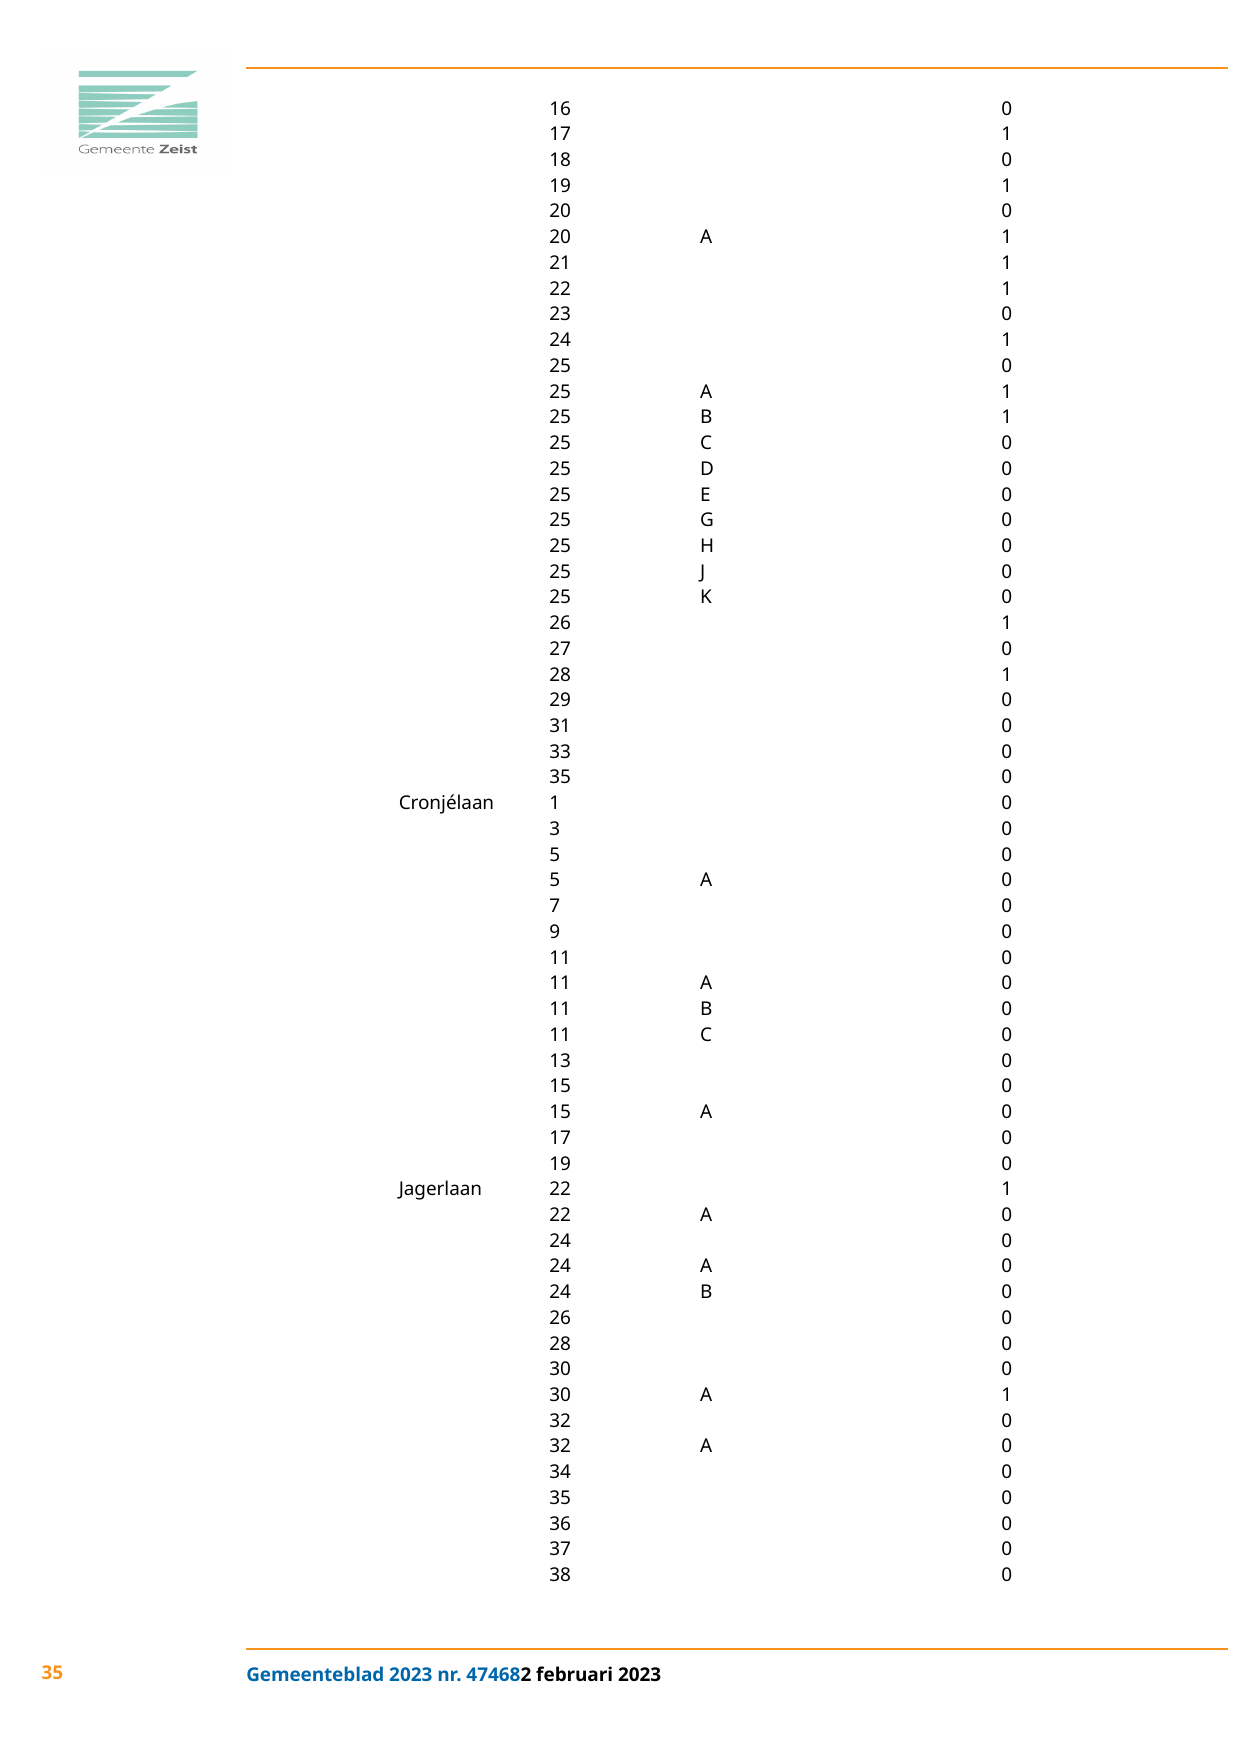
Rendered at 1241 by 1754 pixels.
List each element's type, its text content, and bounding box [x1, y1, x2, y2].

table_cell 17 [549, 121, 700, 146]
table_cell [248, 95, 398, 121]
table_cell [248, 326, 398, 352]
table_cell 1 [1001, 1175, 1152, 1201]
table_cell [700, 1047, 850, 1072]
table_cell [850, 326, 1001, 352]
table_cell [850, 661, 1001, 687]
table_cell 0 [1001, 687, 1152, 712]
table_cell [399, 326, 549, 352]
table_cell [700, 275, 850, 301]
table_cell 1 [1001, 224, 1152, 249]
table_cell [248, 352, 398, 378]
table_cell 22 [549, 1201, 700, 1227]
table_cell 24 [549, 326, 700, 352]
table_cell 26 [549, 1304, 700, 1330]
table_cell [399, 970, 549, 995]
table_cell G [700, 506, 850, 532]
table_cell [248, 1561, 398, 1587]
table_cell [850, 481, 1001, 506]
table_cell [399, 455, 549, 481]
table_cell [700, 815, 850, 841]
table_cell 0 [1001, 1278, 1152, 1304]
table_cell 19 [549, 1150, 700, 1175]
table_cell [850, 944, 1001, 969]
table_cell 0 [1001, 584, 1152, 609]
table_cell [399, 1150, 549, 1175]
table_cell [850, 1278, 1001, 1304]
table_cell [850, 764, 1001, 789]
table_cell 0 [1001, 1047, 1152, 1072]
table_cell [700, 1150, 850, 1175]
table_cell [399, 1330, 549, 1356]
table_cell [248, 1073, 398, 1098]
table_cell [850, 429, 1001, 455]
table_cell [700, 1356, 850, 1381]
table_cell A [700, 1253, 850, 1278]
table_cell Cronjélaan [399, 790, 549, 815]
table_cell [399, 1124, 549, 1150]
table_cell 27 [549, 635, 700, 661]
table_cell [399, 558, 549, 584]
table_cell [248, 121, 398, 146]
table_cell [399, 1227, 549, 1253]
table_cell D [700, 455, 850, 481]
table_cell [248, 198, 398, 223]
table_cell 0 [1001, 1356, 1152, 1381]
table_cell [700, 712, 850, 738]
table_cell 1 [1001, 1381, 1152, 1407]
table_cell [399, 1381, 549, 1407]
table_cell [850, 918, 1001, 944]
table_cell [700, 172, 850, 198]
table_cell [850, 995, 1001, 1021]
table_cell [248, 404, 398, 429]
table_cell [850, 1253, 1001, 1278]
table_cell 30 [549, 1356, 700, 1381]
table_cell [248, 1330, 398, 1356]
table_cell [248, 815, 398, 841]
table_cell [700, 661, 850, 687]
table_cell [248, 764, 398, 789]
table_cell 17 [549, 1124, 700, 1150]
table_cell 9 [549, 918, 700, 944]
table_cell [850, 249, 1001, 275]
table_cell [850, 224, 1001, 249]
table_cell [850, 1510, 1001, 1536]
table_cell [248, 1304, 398, 1330]
table_cell [399, 635, 549, 661]
table_cell 1 [1001, 275, 1152, 301]
table_cell 1 [1001, 378, 1152, 403]
table_cell 0 [1001, 1407, 1152, 1433]
table_cell [399, 893, 549, 918]
table_cell 0 [1001, 841, 1152, 867]
table_cell 0 [1001, 1304, 1152, 1330]
table_cell [248, 1407, 398, 1433]
table_cell 5 [549, 867, 700, 892]
table_cell [850, 352, 1001, 378]
table_cell 0 [1001, 1227, 1152, 1253]
table_cell 0 [1001, 352, 1152, 378]
table_cell [850, 1304, 1001, 1330]
table_cell [399, 352, 549, 378]
table_cell [850, 635, 1001, 661]
table_cell [700, 249, 850, 275]
table_cell 22 [549, 275, 700, 301]
table_cell A [700, 1098, 850, 1124]
table_cell 1 [1001, 172, 1152, 198]
table_cell 36 [549, 1510, 700, 1536]
table_cell [850, 95, 1001, 121]
table_cell [850, 1047, 1001, 1072]
table_cell 0 [1001, 1433, 1152, 1458]
table_cell 0 [1001, 481, 1152, 506]
table_cell 0 [1001, 1073, 1152, 1098]
table_cell [399, 918, 549, 944]
table_cell 0 [1001, 764, 1152, 789]
table_cell 0 [1001, 970, 1152, 995]
table_cell [399, 301, 549, 326]
table_cell 20 [549, 198, 700, 223]
table_cell 0 [1001, 532, 1152, 558]
table_cell 25 [549, 558, 700, 584]
table_cell 0 [1001, 1510, 1152, 1536]
table_cell [248, 1021, 398, 1047]
table_cell 0 [1001, 738, 1152, 764]
table_cell 28 [549, 661, 700, 687]
table_cell 0 [1001, 146, 1152, 172]
table_cell 24 [549, 1253, 700, 1278]
table_cell [248, 224, 398, 249]
table_cell 3 [549, 815, 700, 841]
table_cell 25 [549, 378, 700, 403]
table_cell [850, 378, 1001, 403]
table_cell [850, 1201, 1001, 1227]
table_cell A [700, 970, 850, 995]
table_cell [700, 352, 850, 378]
table_cell [248, 1278, 398, 1304]
table_cell 1 [1001, 249, 1152, 275]
table_cell 25 [549, 455, 700, 481]
table_cell A [700, 1433, 850, 1458]
table_cell [248, 1047, 398, 1072]
table_cell 23 [549, 301, 700, 326]
table_cell [700, 635, 850, 661]
table_cell [248, 301, 398, 326]
table_cell [248, 481, 398, 506]
table_cell [399, 532, 549, 558]
table_cell 32 [549, 1433, 700, 1458]
table_cell [248, 1356, 398, 1381]
table_cell [248, 584, 398, 609]
table_cell [850, 1356, 1001, 1381]
table_cell [248, 944, 398, 969]
table_cell [700, 1073, 850, 1098]
table_cell [850, 893, 1001, 918]
table_cell 1 [549, 790, 700, 815]
table_cell [399, 661, 549, 687]
table_cell [399, 1021, 549, 1047]
table_cell 18 [549, 146, 700, 172]
table_cell [700, 790, 850, 815]
table_cell [399, 121, 549, 146]
table_cell 25 [549, 352, 700, 378]
table_cell [399, 738, 549, 764]
table_cell [700, 1124, 850, 1150]
table_cell [399, 275, 549, 301]
table_cell [248, 275, 398, 301]
table_cell [399, 841, 549, 867]
table_cell [248, 661, 398, 687]
table_cell 11 [549, 970, 700, 995]
table_cell [850, 1227, 1001, 1253]
table_cell [850, 1484, 1001, 1510]
table_cell 25 [549, 584, 700, 609]
table_cell [850, 609, 1001, 635]
table_cell 0 [1001, 1561, 1152, 1587]
table_cell A [700, 378, 850, 403]
table_cell 24 [549, 1227, 700, 1253]
table_cell [700, 1459, 850, 1484]
table_cell 1 [1001, 326, 1152, 352]
table_cell [248, 687, 398, 712]
table_cell [700, 918, 850, 944]
table_cell [248, 738, 398, 764]
table_cell [399, 1073, 549, 1098]
table_cell A [700, 1201, 850, 1227]
table_cell [700, 1536, 850, 1561]
table_cell [850, 1150, 1001, 1175]
table_cell [248, 506, 398, 532]
table_cell [700, 687, 850, 712]
table_cell C [700, 1021, 850, 1047]
table_cell [399, 378, 549, 403]
table_cell [399, 1510, 549, 1536]
table_cell 32 [549, 1407, 700, 1433]
table_cell [850, 815, 1001, 841]
table_cell [850, 532, 1001, 558]
table_cell H [700, 532, 850, 558]
table_cell [248, 893, 398, 918]
table_cell 0 [1001, 635, 1152, 661]
table_cell [399, 764, 549, 789]
table_cell [850, 275, 1001, 301]
table_cell B [700, 1278, 850, 1304]
table_cell 13 [549, 1047, 700, 1072]
table_cell 0 [1001, 815, 1152, 841]
table_cell [850, 506, 1001, 532]
table_cell [248, 455, 398, 481]
table_cell 7 [549, 893, 700, 918]
table_cell A [700, 1381, 850, 1407]
table_cell 25 [549, 532, 700, 558]
table_cell [700, 1407, 850, 1433]
table_cell [850, 1098, 1001, 1124]
table_cell 30 [549, 1381, 700, 1407]
table_cell 0 [1001, 1330, 1152, 1356]
table_cell [700, 198, 850, 223]
table_cell 20 [549, 224, 700, 249]
table_cell [850, 558, 1001, 584]
table_cell [850, 1124, 1001, 1150]
table_cell [399, 1407, 549, 1433]
table_cell 35 [549, 764, 700, 789]
table_cell [248, 1227, 398, 1253]
table_cell 25 [549, 481, 700, 506]
table_cell [399, 1536, 549, 1561]
table_cell [399, 1433, 549, 1458]
table_cell [850, 970, 1001, 995]
table_cell 11 [549, 1021, 700, 1047]
table_cell [248, 635, 398, 661]
table_cell 0 [1001, 1021, 1152, 1047]
table_cell 15 [549, 1073, 700, 1098]
table_cell 28 [549, 1330, 700, 1356]
table_cell [248, 867, 398, 892]
table_cell [399, 481, 549, 506]
table_cell [700, 738, 850, 764]
table_cell [248, 918, 398, 944]
table_cell [850, 584, 1001, 609]
table_cell 11 [549, 995, 700, 1021]
table_cell 35 [549, 1484, 700, 1510]
table_cell [248, 429, 398, 455]
table_cell [399, 404, 549, 429]
table_cell 0 [1001, 712, 1152, 738]
table_cell [850, 1536, 1001, 1561]
table_cell 0 [1001, 198, 1152, 223]
table_cell [850, 121, 1001, 146]
table_cell [700, 1484, 850, 1510]
table_cell 0 [1001, 1253, 1152, 1278]
table_cell [248, 249, 398, 275]
table_cell [850, 687, 1001, 712]
table_cell [850, 738, 1001, 764]
table_cell 0 [1001, 429, 1152, 455]
table_cell [850, 1175, 1001, 1201]
table_cell B [700, 404, 850, 429]
table_cell [248, 146, 398, 172]
table_cell 1 [1001, 661, 1152, 687]
table_cell [850, 1073, 1001, 1098]
table_cell [248, 1098, 398, 1124]
table_cell 0 [1001, 867, 1152, 892]
table_cell [399, 1561, 549, 1587]
table_cell 38 [549, 1561, 700, 1587]
table_cell 1 [1001, 121, 1152, 146]
table_cell 5 [549, 841, 700, 867]
table_cell [700, 1330, 850, 1356]
table_cell J [700, 558, 850, 584]
table_cell 26 [549, 609, 700, 635]
table_cell [248, 558, 398, 584]
table_cell 0 [1001, 1150, 1152, 1175]
table_cell 21 [549, 249, 700, 275]
table_cell [248, 1510, 398, 1536]
table_cell [850, 404, 1001, 429]
table_cell [850, 146, 1001, 172]
table_cell 0 [1001, 558, 1152, 584]
table_cell 0 [1001, 95, 1152, 121]
table_cell [850, 198, 1001, 223]
table_cell [248, 378, 398, 403]
table_cell [399, 584, 549, 609]
table_cell [850, 841, 1001, 867]
table_cell [399, 1356, 549, 1381]
table_cell [399, 1201, 549, 1227]
table_cell [700, 95, 850, 121]
table_cell [399, 224, 549, 249]
table_cell 0 [1001, 506, 1152, 532]
table_cell [850, 455, 1001, 481]
table_cell [700, 121, 850, 146]
table_cell 16 [549, 95, 700, 121]
table_cell 22 [549, 1175, 700, 1201]
table_cell [700, 764, 850, 789]
table_cell [399, 995, 549, 1021]
table_cell K [700, 584, 850, 609]
table_cell 34 [549, 1459, 700, 1484]
table_cell [399, 1253, 549, 1278]
table_cell [248, 970, 398, 995]
table_cell [248, 1175, 398, 1201]
table_cell [399, 1484, 549, 1510]
table_cell [700, 301, 850, 326]
table_cell 0 [1001, 790, 1152, 815]
table_cell 0 [1001, 944, 1152, 969]
table_cell [850, 1381, 1001, 1407]
table_cell [399, 944, 549, 969]
table_cell [700, 1227, 850, 1253]
picture [41, 47, 231, 172]
table_cell [399, 172, 549, 198]
table_cell E [700, 481, 850, 506]
table_cell [399, 815, 549, 841]
table_cell [399, 198, 549, 223]
table_cell [248, 1150, 398, 1175]
table_cell C [700, 429, 850, 455]
table_cell 0 [1001, 995, 1152, 1021]
table_cell [700, 1175, 850, 1201]
table_cell A [700, 224, 850, 249]
table_cell [399, 867, 549, 892]
table_cell 11 [549, 944, 700, 969]
table_cell [248, 532, 398, 558]
table_cell [700, 146, 850, 172]
table_cell [850, 1330, 1001, 1356]
table_cell A [700, 867, 850, 892]
table_cell [850, 1561, 1001, 1587]
table_cell [399, 1047, 549, 1072]
table_cell 37 [549, 1536, 700, 1561]
table_cell [700, 1510, 850, 1536]
table_cell [248, 995, 398, 1021]
table_cell [850, 1407, 1001, 1433]
table_cell [248, 1381, 398, 1407]
table_cell 0 [1001, 1459, 1152, 1484]
table_cell [850, 1433, 1001, 1458]
table_cell 1 [1001, 609, 1152, 635]
table_cell [248, 712, 398, 738]
table_cell [399, 609, 549, 635]
table_cell 29 [549, 687, 700, 712]
table_cell [700, 1561, 850, 1587]
table_cell [700, 1304, 850, 1330]
table_cell [850, 712, 1001, 738]
table_cell [399, 1278, 549, 1304]
table_cell [399, 1459, 549, 1484]
table_cell 25 [549, 404, 700, 429]
table_cell 19 [549, 172, 700, 198]
table_cell 25 [549, 429, 700, 455]
table_cell [399, 249, 549, 275]
table_cell [850, 1021, 1001, 1047]
table_cell [248, 790, 398, 815]
table_cell [700, 841, 850, 867]
table_cell [248, 1484, 398, 1510]
table_cell [700, 893, 850, 918]
table_cell 31 [549, 712, 700, 738]
table_cell [399, 687, 549, 712]
table_cell [248, 1536, 398, 1561]
table_cell [248, 1253, 398, 1278]
table_cell [399, 429, 549, 455]
table_cell 24 [549, 1278, 700, 1304]
table_cell 0 [1001, 918, 1152, 944]
table_cell [248, 172, 398, 198]
table_cell [399, 95, 549, 121]
table_cell [850, 301, 1001, 326]
table_cell 0 [1001, 1124, 1152, 1150]
table_cell 0 [1001, 455, 1152, 481]
table_cell 0 [1001, 1536, 1152, 1561]
table_cell Jagerlaan [399, 1175, 549, 1201]
table_cell [248, 841, 398, 867]
table_cell 0 [1001, 301, 1152, 326]
table_cell [399, 146, 549, 172]
table_cell B [700, 995, 850, 1021]
table_cell [850, 867, 1001, 892]
table_cell [850, 1459, 1001, 1484]
table_cell 15 [549, 1098, 700, 1124]
table_cell 25 [549, 506, 700, 532]
table_cell [248, 609, 398, 635]
table_cell [399, 1098, 549, 1124]
table_cell [399, 506, 549, 532]
table_cell 0 [1001, 893, 1152, 918]
table_cell [399, 1304, 549, 1330]
table_cell 1 [1001, 404, 1152, 429]
table_cell [850, 172, 1001, 198]
table_cell [248, 1124, 398, 1150]
table_cell [248, 1433, 398, 1458]
table_cell 0 [1001, 1201, 1152, 1227]
table_cell 0 [1001, 1484, 1152, 1510]
table_cell [850, 790, 1001, 815]
table_cell [399, 712, 549, 738]
table_cell [700, 944, 850, 969]
table_cell [248, 1459, 398, 1484]
table_cell 33 [549, 738, 700, 764]
table_cell [248, 1201, 398, 1227]
table_cell [700, 326, 850, 352]
table_cell 0 [1001, 1098, 1152, 1124]
table_cell [700, 609, 850, 635]
